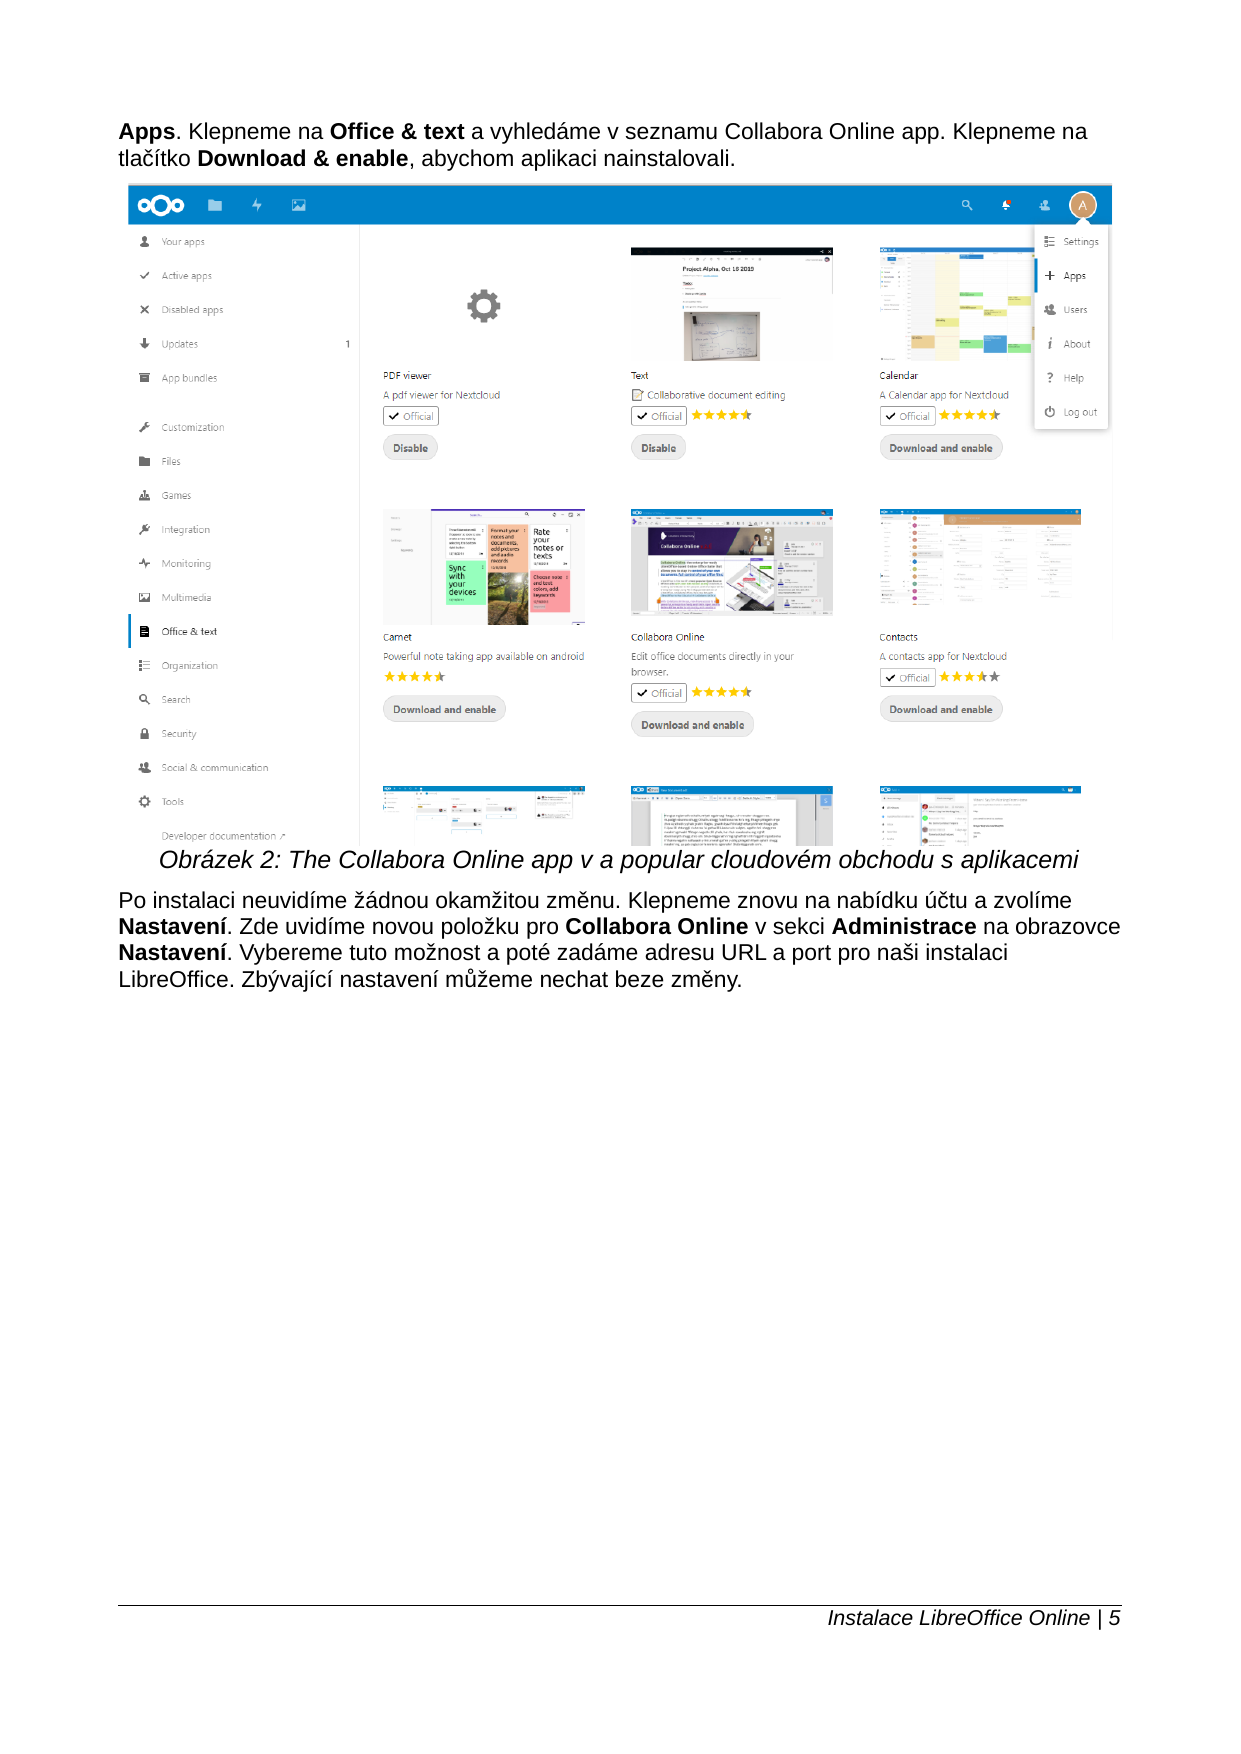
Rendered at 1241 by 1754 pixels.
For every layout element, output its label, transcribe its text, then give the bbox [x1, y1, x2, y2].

text Obrázek 2: The Collabora Online app v a popular cloudovém obchodu s aplikacemi [118, 846, 1122, 874]
text Po instalaci neuvidíme žádnou okamžitou změnu. Klepneme znovu na nabídku účtu a zvolíme Nastavení. Zde uvidíme novou položku pro Collabora Online v sekci Administrace na obrazovce Nastavení. Vybereme tuto možnost a poté zadáme adresu URL a port pro naši instalaci LibreOffice. Zbývající nastavení můžeme nechat beze změny. [118, 887, 1122, 992]
picture [128, 183, 1113, 846]
text Apps. Klepneme na Office & text a vyhledáme v seznamu Collabora Online app. Klepneme na tlačítko Download & enable, abychom aplikaci nainstalovali. [118, 118, 1122, 171]
